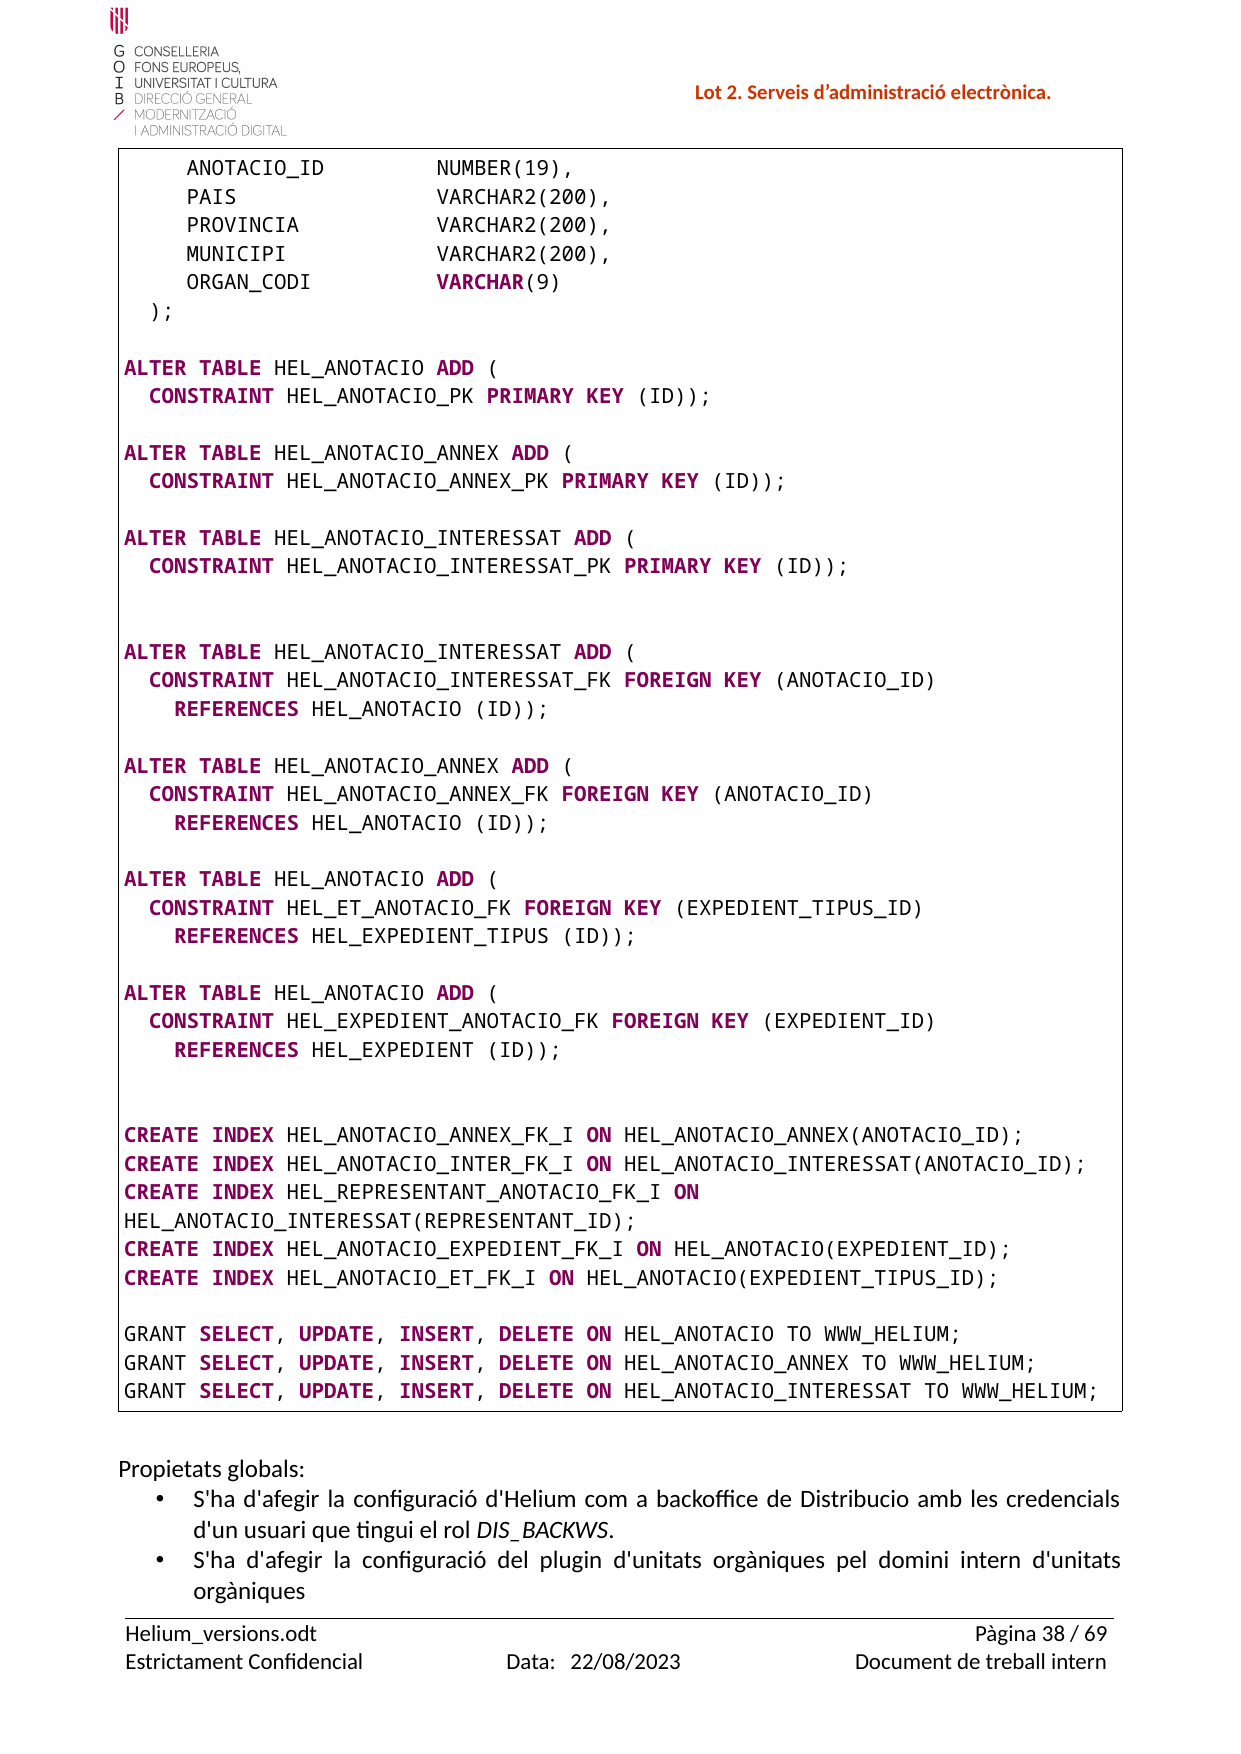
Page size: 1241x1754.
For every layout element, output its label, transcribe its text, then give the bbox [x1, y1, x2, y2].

table_header ANOTACIO_ID NUMBER(19), PAIS VARCHAR2(200), PROVINCIA VARCHAR2(200), MUNICIPI VARCHAR2(200), ORGAN_CODI VARCHAR(9) ); ALTER TABLE HEL_ANOTACIO ADD ( CONSTRAINT HEL_ANOTACIO_PK PRIMARY KEY (ID)); ALTER TABLE HEL_ANOTACIO_ANNEX ADD ( CONSTRAINT HEL_ANOTACIO_ANNEX_PK PRIMARY KEY (ID)); ALTER TABLE HEL_ANOTACIO_INTERESSAT ADD ( CONSTRAINT HEL_ANOTACIO_INTERESSAT_PK PRIMARY KEY (ID)); ALTER TABLE HEL_ANOTACIO_INTERESSAT ADD ( CONSTRAINT HEL_ANOTACIO_INTERESSAT_FK FOREIGN KEY (ANOTACIO_ID) REFERENCES HEL_ANOTACIO (ID)); ALTER TABLE HEL_ANOTACIO_ANNEX ADD ( CONSTRAINT HEL_ANOTACIO_ANNEX_FK FOREIGN KEY (ANOTACIO_ID) REFERENCES HEL_ANOTACIO (ID)); ALTER TABLE HEL_ANOTACIO ADD ( CONSTRAINT HEL_ET_ANOTACIO_FK FOREIGN KEY (EXPEDIENT_TIPUS_ID) REFERENCES HEL_EXPEDIENT_TIPUS (ID)); ALTER TABLE HEL_ANOTACIO ADD ( CONSTRAINT HEL_EXPEDIENT_ANOTACIO_FK FOREIGN KEY (EXPEDIENT_ID) REFERENCES HEL_EXPEDIENT (ID)); CREATE INDEX HEL_ANOTACIO_ANNEX_FK_I ON HEL_ANOTACIO_ANNEX(ANOTACIO_ID); CREATE INDEX HEL_ANOTACIO_INTER_FK_I ON HEL_ANOTACIO_INTERESSAT(ANOTACIO_ID); CREATE INDEX HEL_REPRESENTANT_ANOTACIO_FK_I ON HEL_ANOTACIO_INTERESSAT(REPRESENTANT_ID); CREATE INDEX HEL_ANOTACIO_EXPEDIENT_FK_I ON HEL_ANOTACIO(EXPEDIENT_ID); CREATE INDEX HEL_ANOTACIO_ET_FK_I ON HEL_ANOTACIO(EXPEDIENT_TIPUS_ID); GRANT SELECT, UPDATE, INSERT, DELETE ON HEL_ANOTACIO TO WWW_HELIUM; GRANT SELECT, UPDATE, INSERT, DELETE ON HEL_ANOTACIO_ANNEX TO WWW_HELIUM; GRANT SELECT, UPDATE, INSERT, DELETE ON HEL_ANOTACIO_INTERESSAT TO WWW_HELIUM; [119, 149, 1122, 1411]
text Propietats globals: [118, 1453, 1122, 1483]
list S'ha d'afegir la configuració d'Helium com a backoffice de Distribucio amb les credencials d'un usuari que tingui el rol DIS_BACKWS. [156, 1483, 1122, 1544]
list S'ha d'afegir la configuració del plugin d'unitats orgàniques pel domini intern d'unitats orgàniques [156, 1544, 1122, 1606]
picture [100, 0, 297, 144]
